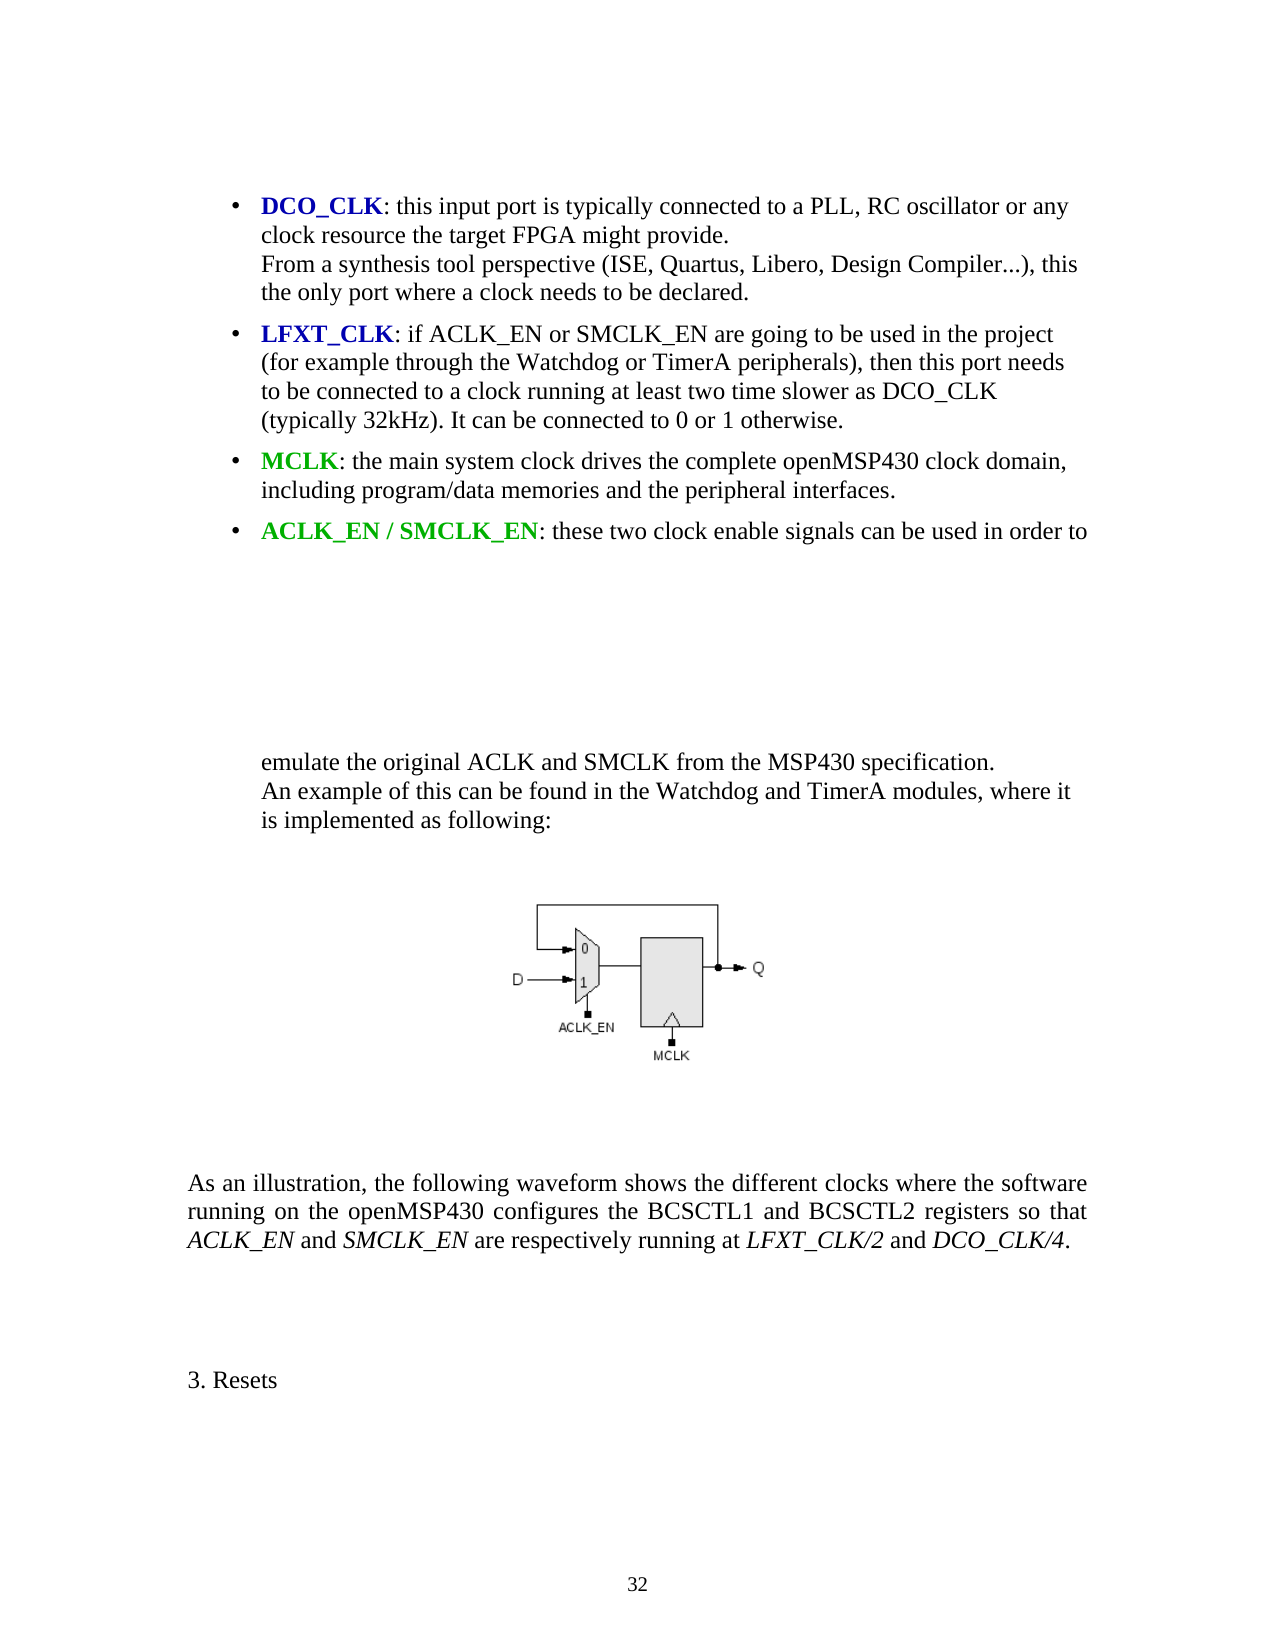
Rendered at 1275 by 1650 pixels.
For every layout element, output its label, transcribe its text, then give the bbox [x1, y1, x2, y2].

text 3. Resets [187, 1365, 1088, 1394]
list LFXT_CLK: if ACLK_EN or SMCLK_EN are going to be used in the project (for example through the Watchdog or TimerA peripherals), then this port needs to be connected to a clock running at least two time slower as DCO_CLK (typically 32kHz). It can be connected to 0 or 1 otherwise. [231, 319, 1088, 434]
picture [475, 875, 800, 1086]
list ACLK_EN / SMCLK_EN: these two clock enable signals can be used in order to emulate the original ACLK and SMCLK from the MSP430 specification. An example of this can be found in the Watchdog and TimerA modules, where it is implemented as following: [231, 516, 1088, 862]
text As an illustration, the following waveform shows the different clocks where the software running on the openMSP430 configures the BCSCTL1 and BCSCTL2 registers so that ACLK_EN and SMCLK_EN are respectively running at LFXT_CLK/2 and DCO_CLK/4. [187, 1168, 1088, 1254]
list DCO_CLK: this input port is typically connected to a PLL, RC oscillator or any clock resource the target FPGA might provide. From a synthesis tool perspective (ISE, Quartus, Libero, Design Compiler...), this the only port where a clock needs to be declared. [231, 191, 1088, 306]
list MCLK: the main system clock drives the complete openMSP430 clock domain, including program/data memories and the peripheral interfaces. [231, 446, 1088, 504]
